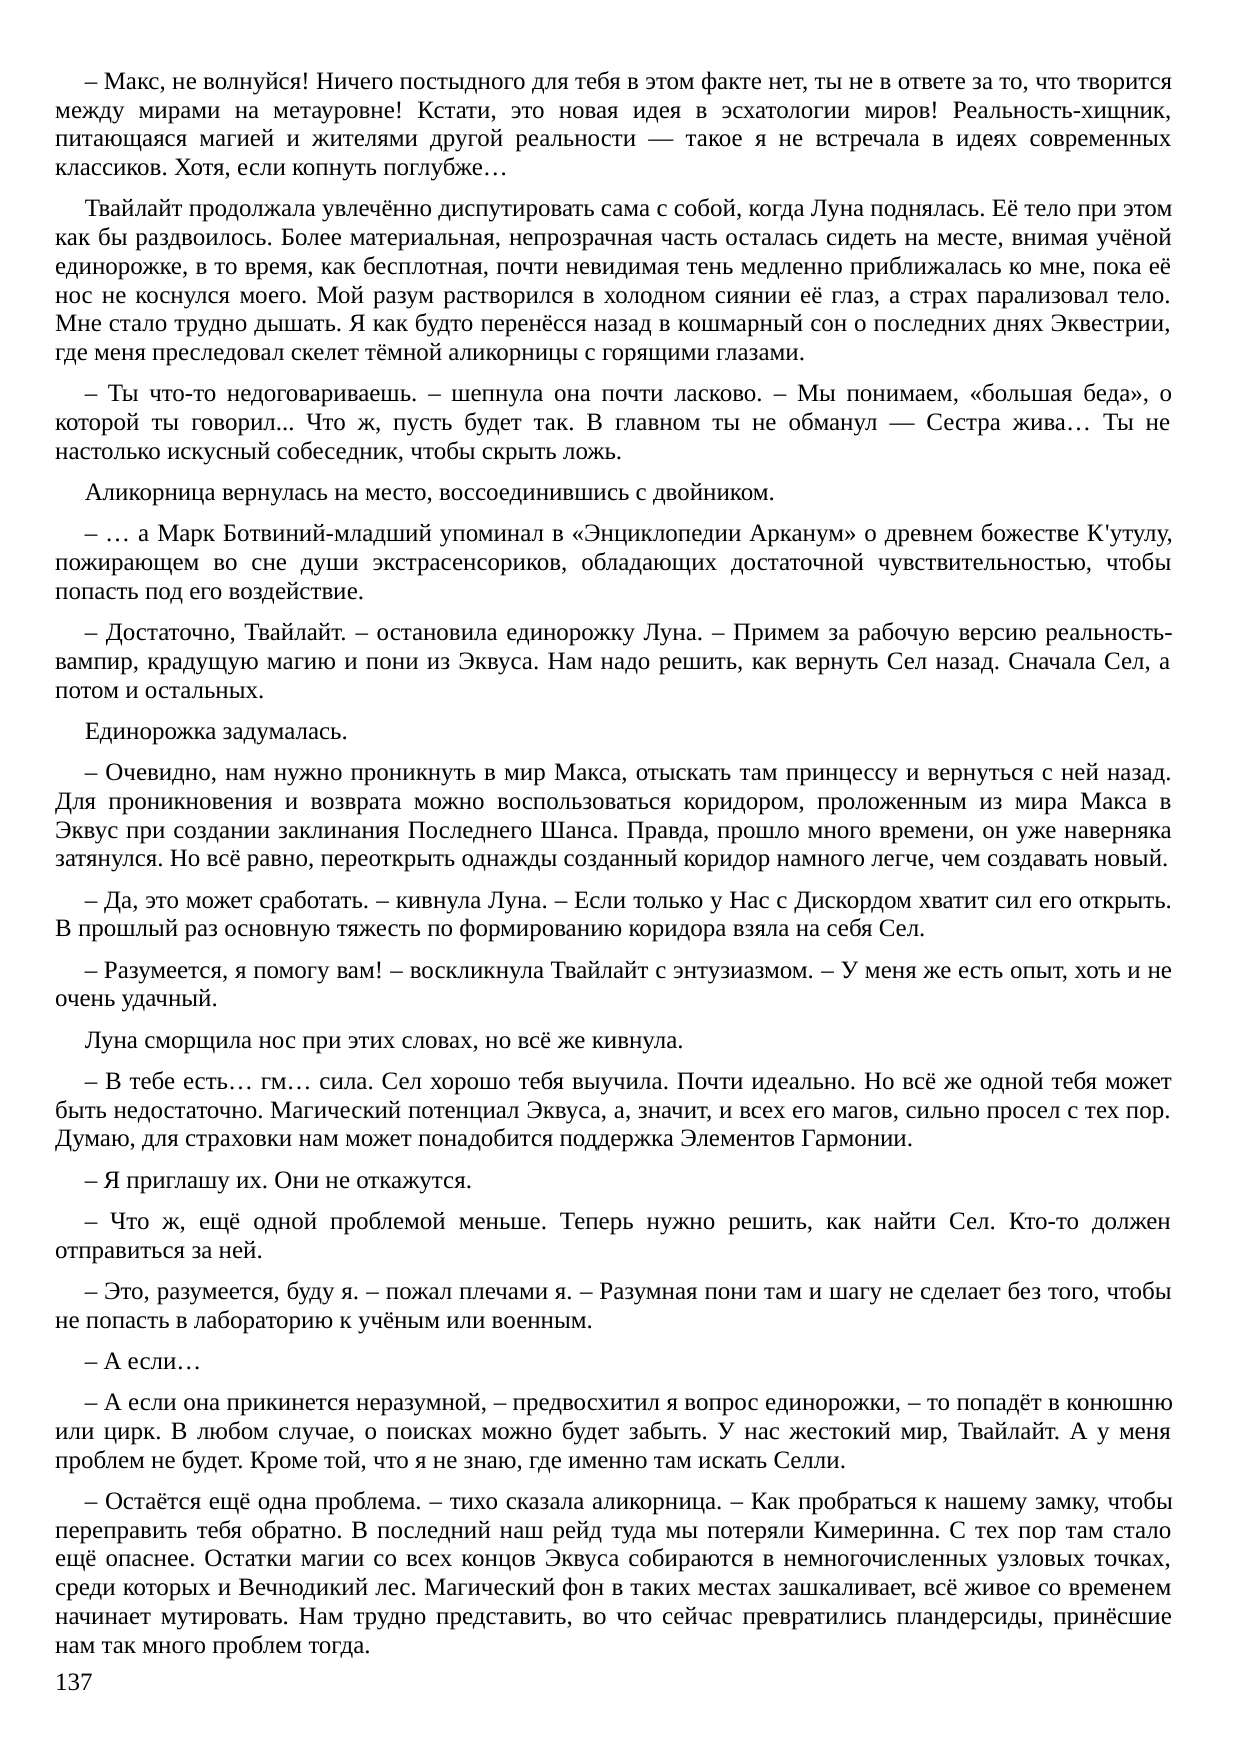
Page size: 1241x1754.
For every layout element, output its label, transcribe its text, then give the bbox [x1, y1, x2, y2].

text – В тебе есть… гм… сила. Сел хорошо тебя выучила. Почти идеально. Но всё же одной тебя может быть недостаточно. Магический потенциал Эквуса, а, значит, и всех его магов, сильно просел с тех пор. Думаю, для страховки нам может понадобится поддержка Элементов Гармонии. [55, 1066, 1173, 1152]
text – Остаётся ещё одна проблема. – тихо сказала аликорница. – Как пробраться к нашему замку, чтобы переправить тебя обратно. В последний наш рейд туда мы потеряли Кимеринна. С тех пор там стало ещё опаснее. Остатки магии со всех концов Эквуса собираются в немногочисленных узловых точках, среди которых и Вечнодикий лес. Магический фон в таких местах зашкаливает, всё живое со временем начинает мутировать. Нам трудно представить, во что сейчас превратились пландерсиды, принёсшие нам так много проблем тогда. [55, 1486, 1173, 1658]
text – … а Марк Ботвиний-младший упоминал в «Энциклопедии Арканум» о древнем божестве К'утулу, пожирающем во сне души экстрасенсориков, обладающих достаточной чувствительностью, чтобы попасть под его воздействие. [55, 518, 1173, 605]
text Луна сморщила нос при этих словах, но всё же кивнула. [55, 1025, 1173, 1053]
text – А если… [55, 1346, 1173, 1375]
text – Достаточно, Твайлайт. – остановила единорожку Луна. – Примем за рабочую версию реальность-вампир, крадущую магию и пони из Эквуса. Нам надо решить, как вернуть Сел назад. Сначала Сел, а потом и остальных. [55, 617, 1173, 703]
text – Очевидно, нам нужно проникнуть в мир Макса, отыскать там принцессу и вернуться с ней назад. Для проникновения и возврата можно воспользоваться коридором, проложенным из мира Макса в Эквус при создании заклинания Последнего Шанса. Правда, прошло много времени, он уже наверняка затянулся. Но всё равно, переоткрыть однажды созданный коридор намного легче, чем создавать новый. [55, 757, 1173, 872]
text – Ты что-то недоговариваешь. – шепнула она почти ласково. – Мы понимаем, «большая беда», о которой ты говорил... Что ж, пусть будет так. В главном ты не обманул — Сестра жива… Ты не настолько искусный собеседник, чтобы скрыть ложь. [55, 378, 1173, 465]
text – Что ж, ещё одной проблемой меньше. Теперь нужно решить, как найти Сел. Кто-то должен отправиться за ней. [55, 1206, 1173, 1263]
text – Разумеется, я помогу вам! – воскликнула Твайлайт с энтузиазмом. – У меня же есть опыт, хоть и не очень удачный. [55, 955, 1173, 1012]
text – А если она прикинется неразумной, – предвосхитил я вопрос единорожки, – то попадёт в конюшню или цирк. В любом случае, о поисках можно будет забыть. У нас жестокий мир, Твайлайт. А у меня проблем не будет. Кроме той, что я не знаю, где именно там искать Селли. [55, 1387, 1173, 1473]
text – Я приглашу их. Они не откажутся. [55, 1165, 1173, 1193]
text Единорожка задумалась. [55, 716, 1173, 745]
text – Это, разумеется, буду я. – пожал плечами я. – Разумная пони там и шагу не сделает без того, чтобы не попасть в лабораторию к учёным или военным. [55, 1276, 1173, 1333]
text Твайлайт продолжала увлечённо диспутировать сама с собой, когда Луна поднялась. Её тело при этом как бы раздвоилось. Более материальная, непрозрачная часть осталась сидеть на месте, внимая учёной единорожке, в то время, как бесплотная, почти невидимая тень медленно приближалась ко мне, пока её нос не коснулся моего. Мой разум растворился в холодном сиянии её глаз, а страх парализовал тело. Мне стало трудно дышать. Я как будто перенёсся назад в кошмарный сон о последних днях Эквестрии, где меня преследовал скелет тёмной аликорницы с горящими глазами. [55, 193, 1173, 366]
text – Макс, не волнуйся! Ничего постыдного для тебя в этом факте нет, ты не в ответе за то, что творится между мирами на метауровне! Кстати, это новая идея в эсхатологии миров! Реальность-хищник, питающаяся магией и жителями другой реальности — такое я не встречала в идеях современных классиков. Хотя, если копнуть поглубже… [55, 66, 1173, 181]
text – Да, это может сработать. – кивнула Луна. – Если только у Нас с Дискордом хватит сил его открыть. В прошлый раз основную тяжесть по формированию коридора взяла на себя Сел. [55, 885, 1173, 942]
text Аликорница вернулась на место, воссоединившись с двойником. [55, 477, 1173, 506]
